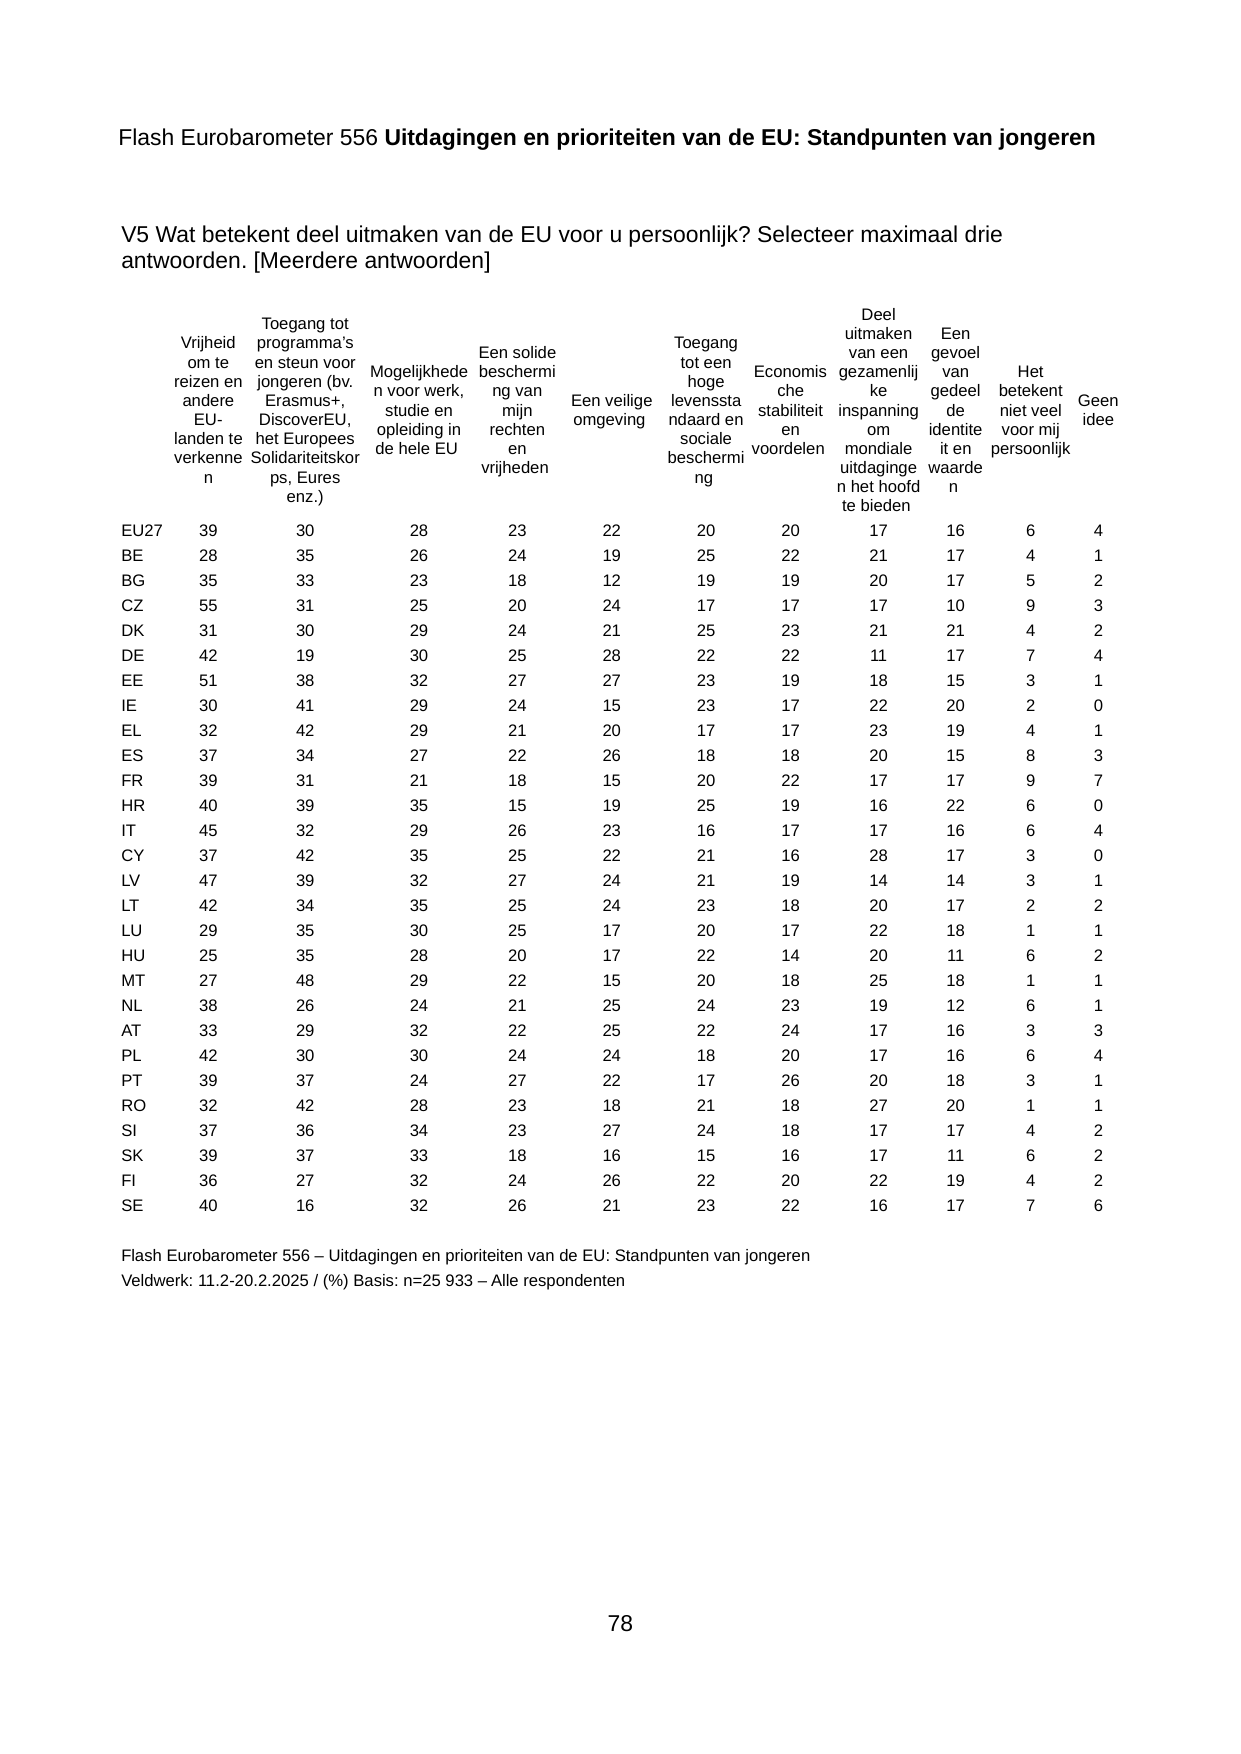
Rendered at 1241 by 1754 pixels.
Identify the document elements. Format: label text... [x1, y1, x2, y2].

table_cell 20 [664, 968, 748, 993]
table_cell [664, 277, 748, 302]
table_cell MT [118, 968, 169, 993]
table_cell 37 [169, 743, 247, 768]
table_cell 18 [748, 1093, 833, 1118]
table_cell 25 [664, 793, 748, 818]
table_cell Economische stabiliteit en voordelen [748, 302, 833, 518]
table_cell 4 [987, 618, 1074, 643]
table_cell 11 [833, 643, 924, 668]
table_cell 1 [1074, 968, 1122, 993]
table_cell Toegang tot een hoge levensstandaard en sociale bescherming [664, 302, 748, 518]
table_cell 25 [475, 893, 559, 918]
table_cell 19 [559, 543, 664, 568]
table_cell FI [118, 1168, 169, 1193]
table_cell [748, 1218, 833, 1243]
table_cell 33 [248, 568, 363, 593]
table_cell LT [118, 893, 169, 918]
table_cell 3 [1074, 593, 1122, 618]
table_cell 34 [248, 743, 363, 768]
table_cell 32 [248, 818, 363, 843]
table_cell 20 [748, 518, 833, 543]
table_cell 16 [924, 518, 987, 543]
table_cell 40 [169, 1193, 247, 1218]
table_cell [118, 1218, 169, 1243]
table_cell 20 [664, 918, 748, 943]
table_cell 26 [248, 993, 363, 1018]
table_cell 6 [1074, 1193, 1122, 1218]
table_cell 27 [363, 743, 475, 768]
table_cell 17 [924, 768, 987, 793]
table_cell [833, 1218, 924, 1243]
table_cell 37 [169, 843, 247, 868]
table_cell EU27 [118, 518, 169, 543]
table_cell 2 [1074, 568, 1122, 593]
table_cell 3 [987, 843, 1074, 868]
table_cell SK [118, 1143, 169, 1168]
table_cell 25 [475, 843, 559, 868]
table_cell Een solide bescherming van mijn rechten en vrijheden [475, 302, 559, 518]
table_cell 19 [748, 868, 833, 893]
table_cell 3 [987, 668, 1074, 693]
table_cell FR [118, 768, 169, 793]
table_cell 35 [248, 943, 363, 968]
table_cell 1 [987, 968, 1074, 993]
table_cell 24 [475, 693, 559, 718]
table_cell 3 [1074, 743, 1122, 768]
table_cell 42 [169, 643, 247, 668]
table_cell 24 [559, 1043, 664, 1068]
table_cell [664, 1218, 748, 1243]
table_cell 29 [363, 718, 475, 743]
table_cell Mogelijkheden voor werk, studie en opleiding in de hele EU [363, 302, 475, 518]
table_cell 25 [363, 593, 475, 618]
table_cell 22 [924, 793, 987, 818]
table_cell Een veilige omgeving [559, 302, 664, 518]
table_cell Geen idee [1074, 302, 1122, 518]
table_cell 24 [748, 1018, 833, 1043]
table_cell 25 [475, 643, 559, 668]
table_cell 2 [1074, 943, 1122, 968]
table_cell 19 [559, 793, 664, 818]
table_cell Een gevoel van gedeelde identiteit en waarden [924, 302, 987, 518]
table_cell IE [118, 693, 169, 718]
table_cell 16 [833, 793, 924, 818]
table_cell 30 [248, 1043, 363, 1068]
table_cell [833, 277, 924, 302]
table_cell 17 [924, 1193, 987, 1218]
table_cell 2 [1074, 618, 1122, 643]
table_cell 29 [363, 818, 475, 843]
table_cell 30 [248, 518, 363, 543]
table_cell 2 [987, 693, 1074, 718]
table_cell 21 [363, 768, 475, 793]
table_cell 47 [169, 868, 247, 893]
table_cell 17 [664, 593, 748, 618]
table_cell 16 [248, 1193, 363, 1218]
table_cell [559, 1218, 664, 1243]
table_cell 20 [475, 593, 559, 618]
table_cell 18 [748, 1118, 833, 1143]
table_cell 17 [833, 1118, 924, 1143]
table_cell 18 [924, 918, 987, 943]
table_cell 1 [1074, 718, 1122, 743]
table_cell 17 [924, 893, 987, 918]
table_cell 17 [833, 593, 924, 618]
table_cell 42 [169, 893, 247, 918]
table_cell 45 [169, 818, 247, 843]
table_cell CY [118, 843, 169, 868]
table_cell [748, 277, 833, 302]
table_cell SE [118, 1193, 169, 1218]
table_cell 39 [169, 768, 247, 793]
table_cell 39 [248, 793, 363, 818]
table_cell 18 [475, 768, 559, 793]
table_cell 36 [248, 1118, 363, 1143]
table_cell 17 [748, 918, 833, 943]
table_cell 20 [664, 518, 748, 543]
table_cell 24 [664, 1118, 748, 1143]
table_cell 17 [748, 593, 833, 618]
table_cell EL [118, 718, 169, 743]
table_cell 20 [924, 1093, 987, 1118]
table_cell 18 [748, 743, 833, 768]
table_cell [1074, 277, 1122, 302]
table_cell 15 [559, 768, 664, 793]
table_cell 39 [169, 1143, 247, 1168]
table_cell 3 [987, 1018, 1074, 1043]
table_cell [475, 1218, 559, 1243]
table_cell 18 [664, 1043, 748, 1068]
table_cell 20 [833, 1068, 924, 1093]
table_cell 22 [664, 1018, 748, 1043]
table_cell 6 [987, 943, 1074, 968]
table_cell 20 [833, 943, 924, 968]
table_cell 12 [559, 568, 664, 593]
table_cell Veldwerk: 11.2-20.2.2025 / (%) Basis: n=25 933 – Alle respondenten [118, 1268, 1122, 1293]
table_cell 42 [248, 843, 363, 868]
table_cell [363, 277, 475, 302]
table_cell 20 [833, 743, 924, 768]
table_cell 20 [833, 893, 924, 918]
table_cell 30 [169, 693, 247, 718]
table_cell 2 [1074, 1143, 1122, 1168]
table_cell 25 [664, 543, 748, 568]
table_cell 22 [664, 1168, 748, 1193]
table_cell 35 [169, 568, 247, 593]
table_cell Vrijheid om te reizen en andere EU-landen te verkennen [169, 302, 247, 518]
table_cell 35 [363, 793, 475, 818]
table_cell 17 [924, 568, 987, 593]
table_cell 1 [1074, 1068, 1122, 1093]
table_cell 39 [169, 1068, 247, 1093]
table_cell 17 [924, 843, 987, 868]
table_cell BG [118, 568, 169, 593]
table_cell 25 [664, 618, 748, 643]
table_cell 30 [363, 1043, 475, 1068]
table_cell 1 [1074, 993, 1122, 1018]
table_cell [559, 277, 664, 302]
table_cell 6 [987, 818, 1074, 843]
table_cell DE [118, 643, 169, 668]
table_cell 48 [248, 968, 363, 993]
table_cell 0 [1074, 693, 1122, 718]
table_cell 29 [363, 968, 475, 993]
table_cell 28 [363, 518, 475, 543]
table_cell 33 [169, 1018, 247, 1043]
table_cell 23 [363, 568, 475, 593]
table_cell 27 [833, 1093, 924, 1118]
table_cell 23 [475, 1093, 559, 1118]
table_cell 35 [248, 543, 363, 568]
table_cell 0 [1074, 793, 1122, 818]
table_cell 23 [664, 668, 748, 693]
table_cell 23 [748, 993, 833, 1018]
table_header V5 Wat betekent deel uitmaken van de EU voor u persoonlijk? Selecteer maximaal drie antwoorden. [Meerdere antwoorden] [118, 218, 1122, 277]
table_cell 28 [363, 1093, 475, 1118]
table_cell 14 [833, 868, 924, 893]
table_cell 22 [475, 1018, 559, 1043]
table_cell EE [118, 668, 169, 693]
table_cell 25 [559, 993, 664, 1018]
table_cell 25 [169, 943, 247, 968]
table_cell 26 [363, 543, 475, 568]
table_cell [118, 277, 169, 302]
table_cell 27 [248, 1168, 363, 1193]
table_cell 19 [748, 568, 833, 593]
table_cell 22 [475, 968, 559, 993]
table_cell [1074, 1218, 1122, 1243]
table_cell 29 [363, 693, 475, 718]
table_cell 17 [833, 1143, 924, 1168]
table_cell 21 [664, 868, 748, 893]
table_cell 23 [475, 518, 559, 543]
table_cell 17 [833, 768, 924, 793]
table_cell 16 [924, 1018, 987, 1043]
table_cell 21 [924, 618, 987, 643]
table_cell 27 [559, 668, 664, 693]
table_cell 30 [363, 643, 475, 668]
table_cell 55 [169, 593, 247, 618]
table_cell 17 [664, 1068, 748, 1093]
table_cell LV [118, 868, 169, 893]
table_cell 17 [924, 1118, 987, 1143]
table_cell 22 [559, 1068, 664, 1093]
table_cell 39 [248, 868, 363, 893]
table_cell 15 [559, 968, 664, 993]
table_cell 23 [559, 818, 664, 843]
table_cell 15 [559, 693, 664, 718]
table_cell [118, 302, 169, 518]
table_cell 17 [924, 543, 987, 568]
table_cell 18 [748, 968, 833, 993]
table_cell 32 [363, 1018, 475, 1043]
table_cell 25 [559, 1018, 664, 1043]
table_cell 32 [363, 868, 475, 893]
table_cell 37 [248, 1068, 363, 1093]
table_cell [987, 1218, 1074, 1243]
table_cell 20 [559, 718, 664, 743]
table_cell 35 [363, 893, 475, 918]
table_cell 19 [833, 993, 924, 1018]
table_cell 4 [987, 718, 1074, 743]
table_cell 7 [987, 1193, 1074, 1218]
table_cell 23 [664, 1193, 748, 1218]
table_cell 27 [169, 968, 247, 993]
table_cell 2 [987, 893, 1074, 918]
table_cell 24 [363, 1068, 475, 1093]
table_cell RO [118, 1093, 169, 1118]
table_cell 22 [833, 918, 924, 943]
table_cell 28 [169, 543, 247, 568]
table_cell 11 [924, 1143, 987, 1168]
table_cell 27 [559, 1118, 664, 1143]
table_cell 31 [248, 593, 363, 618]
table_cell 23 [664, 893, 748, 918]
table_cell 32 [169, 1093, 247, 1118]
table_cell 18 [833, 668, 924, 693]
table_cell 42 [169, 1043, 247, 1068]
table_cell 37 [169, 1118, 247, 1143]
table_cell 1 [987, 918, 1074, 943]
table_cell 22 [475, 743, 559, 768]
table_cell LU [118, 918, 169, 943]
table_cell HR [118, 793, 169, 818]
table_cell 22 [748, 543, 833, 568]
table_cell 30 [248, 618, 363, 643]
table_cell 17 [559, 918, 664, 943]
table_cell 18 [924, 1068, 987, 1093]
table_cell 20 [664, 768, 748, 793]
table_cell 16 [924, 1043, 987, 1068]
table_cell 20 [833, 568, 924, 593]
table_cell 1 [1074, 868, 1122, 893]
table_cell [924, 277, 987, 302]
table_cell 15 [924, 668, 987, 693]
table_cell 17 [664, 718, 748, 743]
table_cell [169, 1218, 247, 1243]
table_cell 26 [475, 818, 559, 843]
table_cell 37 [248, 1143, 363, 1168]
table_cell 2 [1074, 1118, 1122, 1143]
table_cell 15 [924, 743, 987, 768]
table_cell 15 [664, 1143, 748, 1168]
table_cell 20 [475, 943, 559, 968]
table_cell 18 [559, 1093, 664, 1118]
table_cell DK [118, 618, 169, 643]
table_cell 34 [248, 893, 363, 918]
table_cell 29 [363, 618, 475, 643]
table_cell 15 [475, 793, 559, 818]
table_cell 4 [1074, 643, 1122, 668]
table_cell 16 [559, 1143, 664, 1168]
table_cell 24 [475, 618, 559, 643]
table_cell 14 [924, 868, 987, 893]
table_cell 17 [748, 718, 833, 743]
table_cell 9 [987, 593, 1074, 618]
table_cell 34 [363, 1118, 475, 1143]
table_cell 18 [748, 893, 833, 918]
table_cell 21 [559, 1193, 664, 1218]
table_cell ES [118, 743, 169, 768]
table_cell 20 [748, 1168, 833, 1193]
table_cell 18 [664, 743, 748, 768]
table_cell CZ [118, 593, 169, 618]
table_cell 29 [169, 918, 247, 943]
table_cell 17 [559, 943, 664, 968]
table_cell 3 [1074, 1018, 1122, 1043]
table_cell AT [118, 1018, 169, 1043]
table_cell 19 [664, 568, 748, 593]
table_cell 16 [664, 818, 748, 843]
table_cell 17 [748, 693, 833, 718]
table_cell [987, 277, 1074, 302]
table_cell 42 [248, 1093, 363, 1118]
table_cell 18 [924, 968, 987, 993]
table_cell 17 [833, 1043, 924, 1068]
table_cell BE [118, 543, 169, 568]
table_cell Deel uitmaken van een gezamenlijke inspanning om mondiale uitdagingen het hoofd te bieden [833, 302, 924, 518]
table_cell 22 [833, 693, 924, 718]
table_cell 11 [924, 943, 987, 968]
table_cell [169, 277, 247, 302]
table_cell 27 [475, 868, 559, 893]
table_cell 22 [748, 1193, 833, 1218]
table_cell 26 [748, 1068, 833, 1093]
table_cell 18 [475, 1143, 559, 1168]
table_cell IT [118, 818, 169, 843]
table_cell 21 [475, 993, 559, 1018]
table_cell 25 [475, 918, 559, 943]
table_cell 30 [363, 918, 475, 943]
table_cell 27 [475, 1068, 559, 1093]
table_cell 18 [475, 568, 559, 593]
table_cell 7 [987, 643, 1074, 668]
table_cell 22 [833, 1168, 924, 1193]
table_cell 20 [748, 1043, 833, 1068]
table_cell 32 [363, 668, 475, 693]
table_cell 7 [1074, 768, 1122, 793]
table_cell 24 [559, 868, 664, 893]
table_cell 24 [363, 993, 475, 1018]
table_cell 24 [559, 593, 664, 618]
table_cell PT [118, 1068, 169, 1093]
table_cell 16 [833, 1193, 924, 1218]
table_cell NL [118, 993, 169, 1018]
table_cell Toegang tot programma’s en steun voor jongeren (bv. Erasmus+, DiscoverEU, het Europees Solidariteitskorps, Eures enz.) [248, 302, 363, 518]
table_cell 32 [363, 1168, 475, 1193]
table_cell 26 [475, 1193, 559, 1218]
table_cell 1 [1074, 918, 1122, 943]
table_cell [363, 1218, 475, 1243]
table_cell 3 [987, 1068, 1074, 1093]
table_cell 26 [559, 1168, 664, 1193]
table_cell 41 [248, 693, 363, 718]
table_cell 9 [987, 768, 1074, 793]
table_cell 1 [1074, 543, 1122, 568]
table_cell 31 [169, 618, 247, 643]
table_cell 23 [748, 618, 833, 643]
table_cell 4 [1074, 1043, 1122, 1068]
table_cell 20 [924, 693, 987, 718]
table_cell PL [118, 1043, 169, 1068]
table_cell 4 [1074, 518, 1122, 543]
table_cell 14 [748, 943, 833, 968]
table_cell 32 [169, 718, 247, 743]
table_cell 17 [833, 1018, 924, 1043]
table_cell 24 [475, 1043, 559, 1068]
table_cell 19 [248, 643, 363, 668]
table_cell 16 [924, 818, 987, 843]
table_cell 5 [987, 568, 1074, 593]
table_cell 2 [1074, 893, 1122, 918]
table_cell 36 [169, 1168, 247, 1193]
table_cell 21 [833, 543, 924, 568]
table_cell 22 [664, 943, 748, 968]
table_cell 17 [924, 643, 987, 668]
table_cell 28 [833, 843, 924, 868]
table_cell 39 [169, 518, 247, 543]
table_cell 24 [475, 543, 559, 568]
table_cell 23 [664, 693, 748, 718]
table_cell 40 [169, 793, 247, 818]
table_cell 32 [363, 1193, 475, 1218]
table_cell 6 [987, 793, 1074, 818]
table_cell 19 [924, 1168, 987, 1193]
table_cell 1 [1074, 668, 1122, 693]
table_cell 12 [924, 993, 987, 1018]
table_cell 17 [833, 518, 924, 543]
table_cell 33 [363, 1143, 475, 1168]
table_cell 4 [987, 543, 1074, 568]
table_cell 2 [1074, 1168, 1122, 1193]
table_cell 6 [987, 993, 1074, 1018]
table_cell 27 [475, 668, 559, 693]
table_cell [475, 277, 559, 302]
table_cell 24 [475, 1168, 559, 1193]
table_cell 22 [748, 768, 833, 793]
table_cell Het betekent niet veel voor mij persoonlijk [987, 302, 1074, 518]
table_cell 19 [748, 793, 833, 818]
table_cell 24 [664, 993, 748, 1018]
table_cell [248, 277, 363, 302]
table_cell 29 [248, 1018, 363, 1043]
table_cell 21 [833, 618, 924, 643]
table_cell [248, 1218, 363, 1243]
table_cell 6 [987, 1143, 1074, 1168]
table_cell 10 [924, 593, 987, 618]
table_cell 28 [559, 643, 664, 668]
table_cell 22 [559, 843, 664, 868]
table_cell 8 [987, 743, 1074, 768]
table_cell 38 [248, 668, 363, 693]
table_cell 22 [748, 643, 833, 668]
table_cell [924, 1218, 987, 1243]
table_cell 1 [987, 1093, 1074, 1118]
table_cell 17 [833, 818, 924, 843]
table_cell 19 [924, 718, 987, 743]
table_cell 6 [987, 1043, 1074, 1068]
table_cell 17 [748, 818, 833, 843]
table_cell 16 [748, 1143, 833, 1168]
table_cell 4 [987, 1118, 1074, 1143]
table_cell 21 [475, 718, 559, 743]
table_cell 21 [559, 618, 664, 643]
table_cell 22 [664, 643, 748, 668]
table_cell 23 [833, 718, 924, 743]
table_cell 31 [248, 768, 363, 793]
table_cell 21 [664, 1093, 748, 1118]
table_cell SI [118, 1118, 169, 1143]
table_cell 38 [169, 993, 247, 1018]
table_cell 42 [248, 718, 363, 743]
table_cell 4 [1074, 818, 1122, 843]
table_cell 51 [169, 668, 247, 693]
table_cell 19 [748, 668, 833, 693]
table_cell 35 [248, 918, 363, 943]
table_cell Flash Eurobarometer 556 – Uitdagingen en prioriteiten van de EU: Standpunten van jongeren [118, 1243, 1122, 1268]
table_cell 25 [833, 968, 924, 993]
table_cell 1 [1074, 1093, 1122, 1118]
table_cell 21 [664, 843, 748, 868]
table_cell 4 [987, 1168, 1074, 1193]
table_cell 26 [559, 743, 664, 768]
table_cell HU [118, 943, 169, 968]
table_cell 6 [987, 518, 1074, 543]
table_cell 16 [748, 843, 833, 868]
table_cell 28 [363, 943, 475, 968]
table_cell 35 [363, 843, 475, 868]
table_cell 23 [475, 1118, 559, 1143]
table_cell 3 [987, 868, 1074, 893]
table_cell 0 [1074, 843, 1122, 868]
table_cell 22 [559, 518, 664, 543]
table_cell 24 [559, 893, 664, 918]
